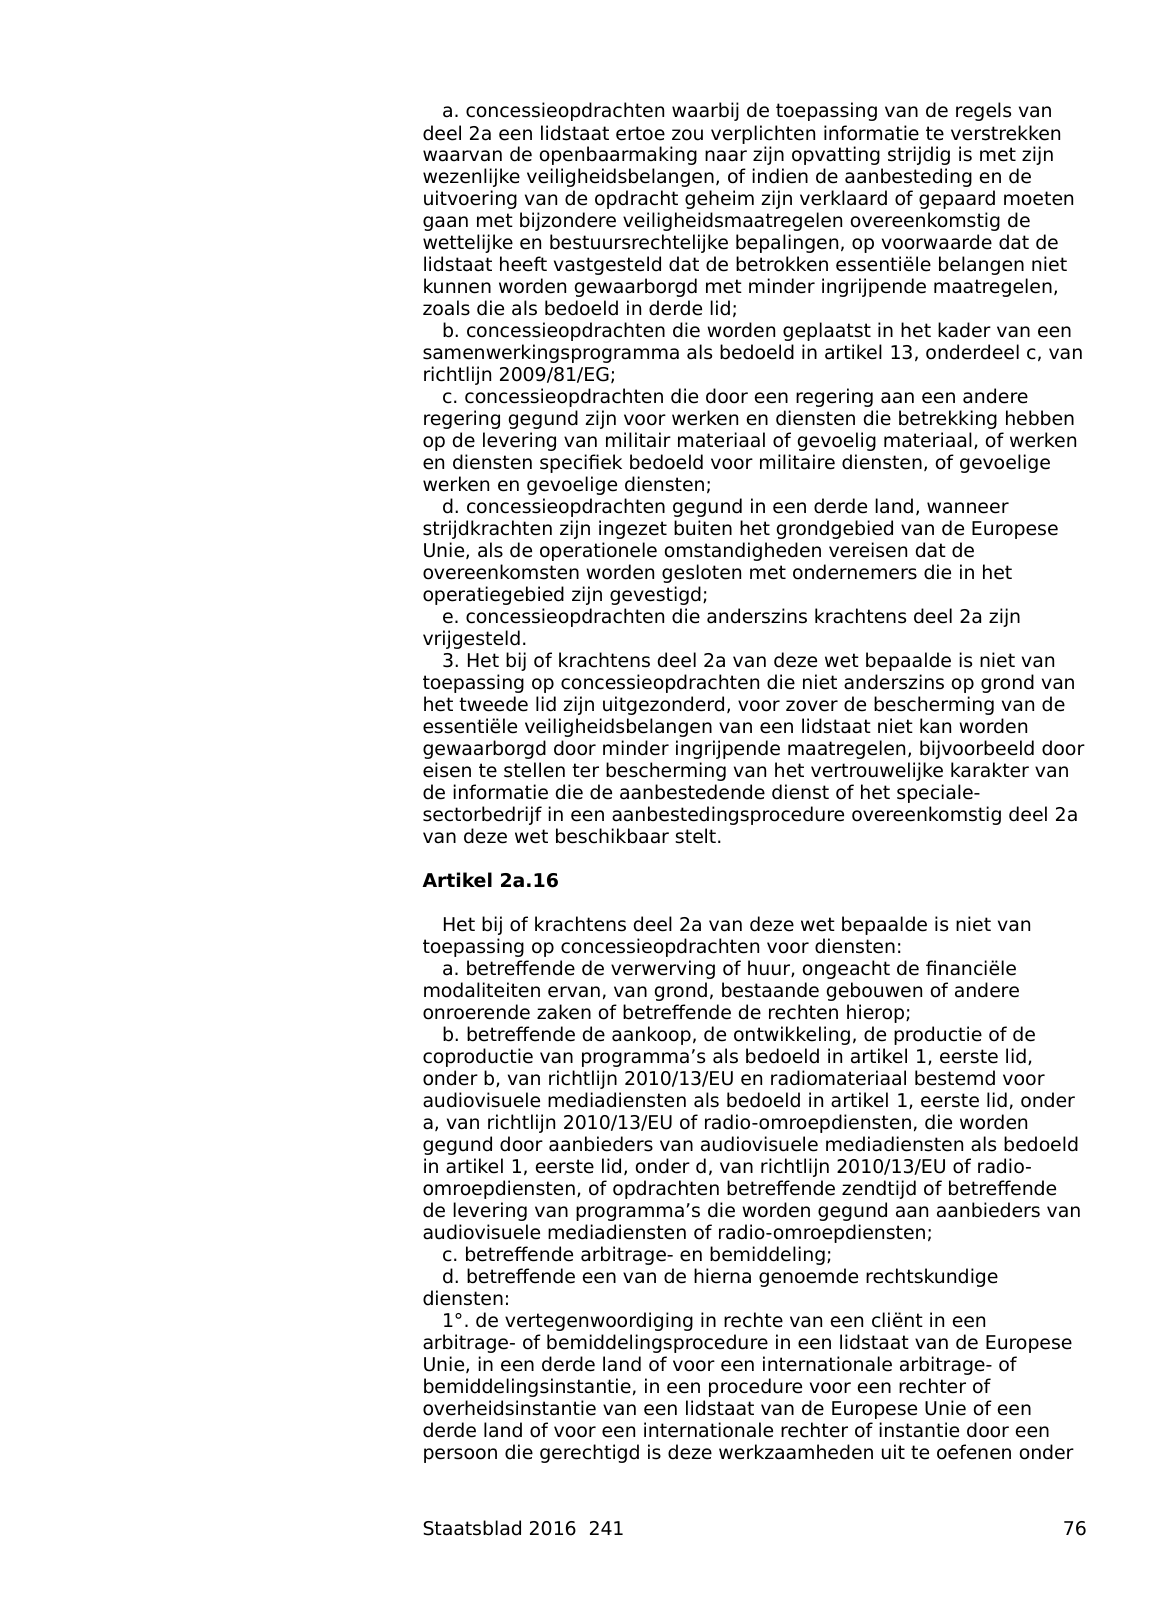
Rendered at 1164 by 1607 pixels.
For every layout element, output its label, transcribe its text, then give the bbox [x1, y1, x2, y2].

text Het bij of krachtens deel 2a van deze wet bepaalde is niet van toepassing op concessieopdrachten voor diensten: [422, 914, 1087, 958]
text 3. Het bij of krachtens deel 2a van deze wet bepaalde is niet van toepassing op concessieopdrachten die niet anderszins op grond van het tweede lid zijn uitgezonderd, voor zover de bescherming van de essentiële veiligheidsbelangen van een lidstaat niet kan worden gewaarborgd door minder ingrijpende maatregelen, bijvoorbeeld door eisen te stellen ter bescherming van het vertrouwelijke karakter van de informatie die de aanbestedende dienst of het speciale-sectorbedrijf in een aanbestedingsprocedure overeenkomstig deel 2a van deze wet beschikbaar stelt. [422, 650, 1087, 848]
subtitle Artikel 2a.16 [422, 870, 1087, 892]
text a. concessieopdrachten waarbij de toepassing van de regels van deel 2a een lidstaat ertoe zou verplichten informatie te verstrekken waarvan de openbaarmaking naar zijn opvatting strijdig is met zijn wezenlijke veiligheidsbelangen, of indien de aanbesteding en de uitvoering van de opdracht geheim zijn verklaard of gepaard moeten gaan met bijzondere veiligheidsmaatregelen overeenkomstig de wettelijke en bestuursrechtelijke bepalingen, op voorwaarde dat de lidstaat heeft vastgesteld dat de betrokken essentiële belangen niet kunnen worden gewaarborgd met minder ingrijpende maatregelen, zoals die als bedoeld in derde lid; [422, 100, 1087, 320]
text c. concessieopdrachten die door een regering aan een andere regering gegund zijn voor werken en diensten die betrekking hebben op de levering van militair materiaal of gevoelig materiaal, of werken en diensten specifiek bedoeld voor militaire diensten, of gevoelige werken en gevoelige diensten; [422, 386, 1087, 496]
text d. concessieopdrachten gegund in een derde land, wanneer strijdkrachten zijn ingezet buiten het grondgebied van de Europese Unie, als de operationele omstandigheden vereisen dat de overeenkomsten worden gesloten met ondernemers die in het operatiegebied zijn gevestigd; [422, 496, 1087, 606]
text e. concessieopdrachten die anderszins krachtens deel 2a zijn vrijgesteld. [422, 606, 1087, 650]
text b. concessieopdrachten die worden geplaatst in het kader van een samenwerkingsprogramma als bedoeld in artikel 13, onderdeel c, van richtlijn 2009/81/EG; [422, 320, 1087, 386]
text b. betreffende de aankoop, de ontwikkeling, de productie of de coproductie van programma’s als bedoeld in artikel 1, eerste lid, onder b, van richtlijn 2010/13/EU en radiomateriaal bestemd voor audiovisuele mediadiensten als bedoeld in artikel 1, eerste lid, onder a, van richtlijn 2010/13/EU of radio-omroepdiensten, die worden gegund door aanbieders van audiovisuele mediadiensten als bedoeld in artikel 1, eerste lid, onder d, van richtlijn 2010/13/EU of radio-omroepdiensten, of opdrachten betreffende zendtijd of betreffende de levering van programma’s die worden gegund aan aanbieders van audiovisuele mediadiensten of radio-omroepdiensten; [422, 1024, 1087, 1244]
text d. betreffende een van de hierna genoemde rechtskundige diensten: [422, 1266, 1087, 1310]
text 1°. de vertegenwoordiging in rechte van een cliënt in een arbitrage- of bemiddelingsprocedure in een lidstaat van de Europese Unie, in een derde land of voor een internationale arbitrage- of bemiddelingsinstantie, in een procedure voor een rechter of overheidsinstantie van een lidstaat van de Europese Unie of een derde land of voor een internationale rechter of instantie door een persoon die gerechtigd is deze werkzaamheden uit te oefenen onder [422, 1310, 1087, 1463]
text c. betreffende arbitrage- en bemiddeling; [422, 1244, 1087, 1266]
text a. betreffende de verwerving of huur, ongeacht de financiële modaliteiten ervan, van grond, bestaande gebouwen of andere onroerende zaken of betreffende de rechten hierop; [422, 958, 1087, 1024]
